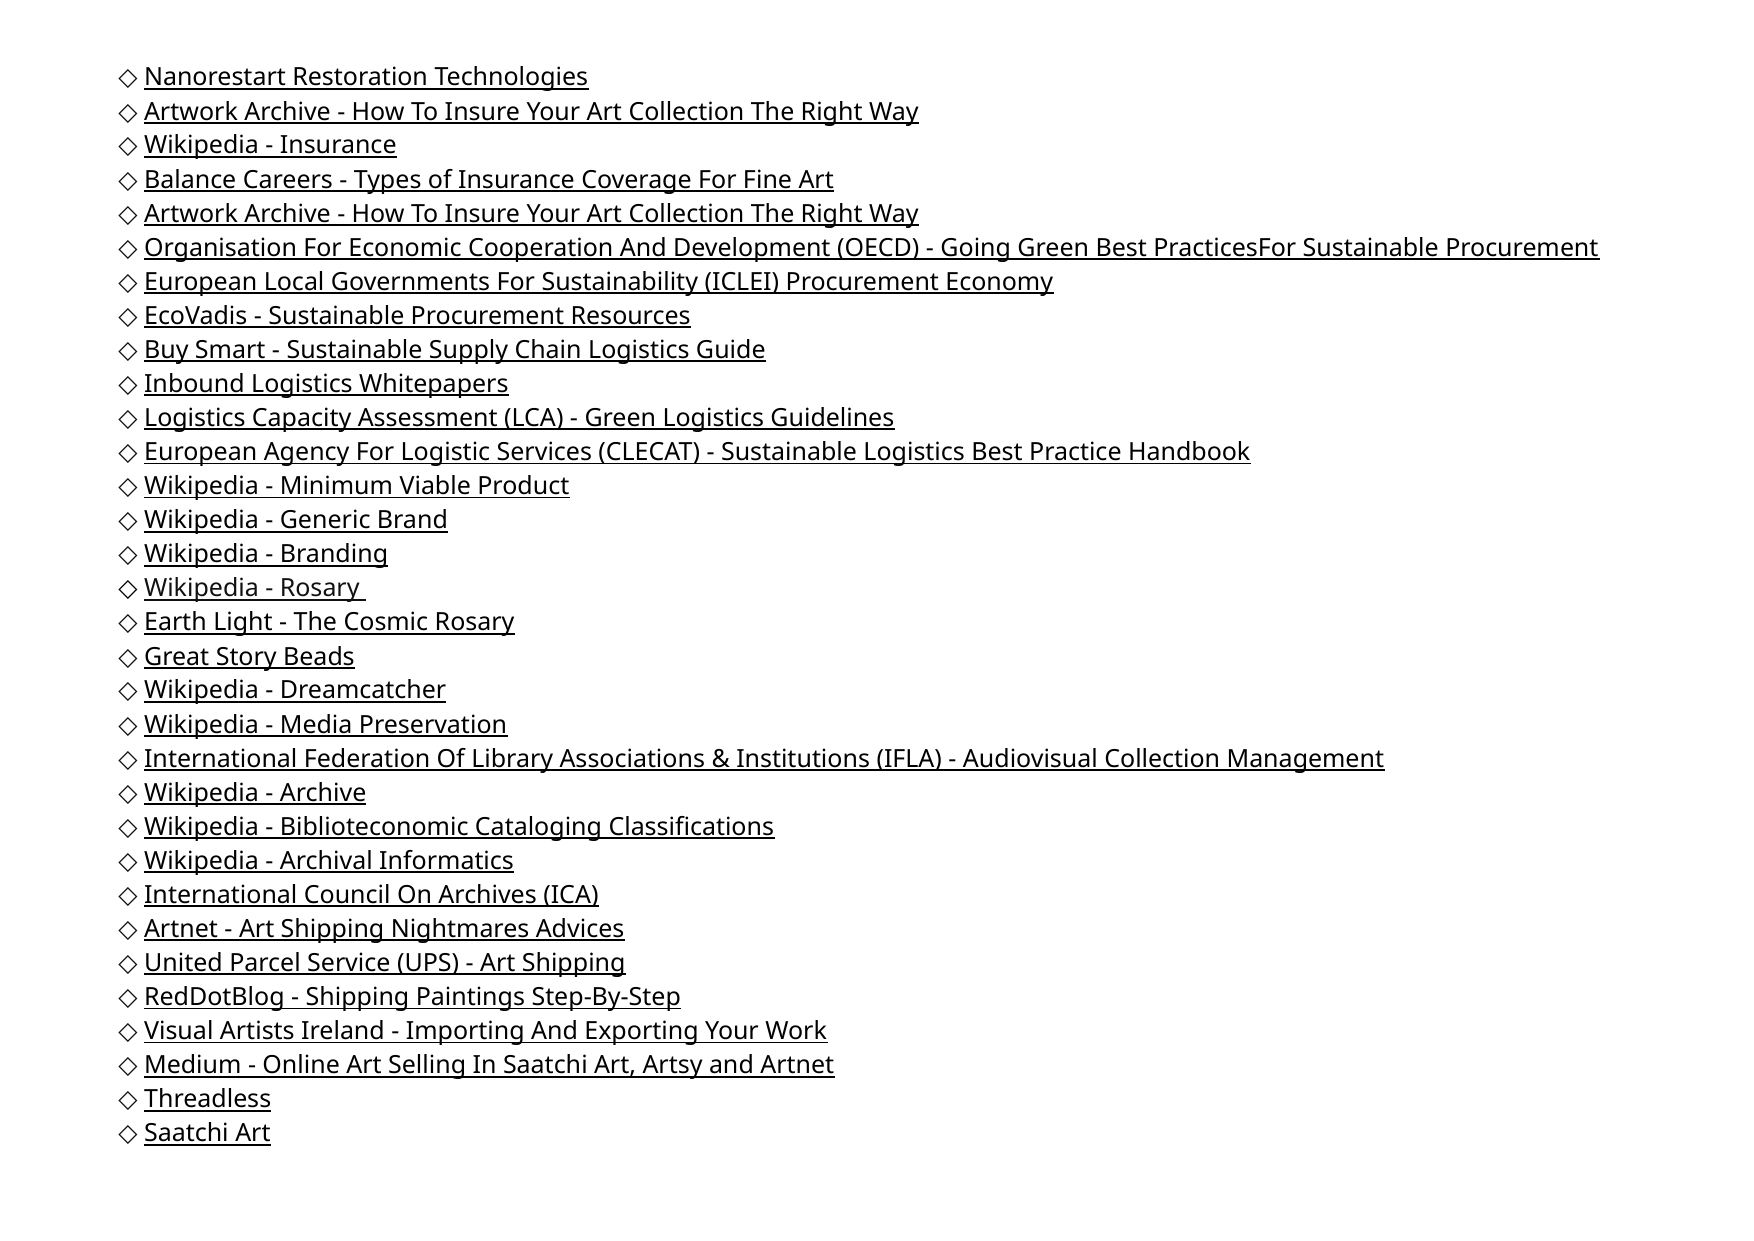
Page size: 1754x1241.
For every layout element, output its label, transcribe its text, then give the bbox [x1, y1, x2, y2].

text ◇ Great Story Beads [118, 638, 1695, 672]
text ◇ Buy Smart - Sustainable Supply Chain Logistics Guide [118, 332, 1695, 366]
text ◇ Wikipedia - Archive [118, 774, 1695, 808]
text ◇ Medium - Online Art Selling In Saatchi Art, Artsy and Artnet [118, 1047, 1695, 1081]
text ◇ Saatchi Art [118, 1115, 1695, 1149]
text ◇ Threadless [118, 1081, 1695, 1115]
text ◇ Wikipedia - Insurance [118, 127, 1695, 161]
text ◇ Wikipedia - Rosary [118, 570, 1695, 604]
text ◇ Wikipedia - Minimum Viable Product [118, 468, 1695, 502]
text ◇ Wikipedia - Archival Informatics [118, 842, 1695, 877]
text ◇ European Local Governments For Sustainability (ICLEI) Procurement Economy [118, 263, 1695, 297]
text ◇ International Federation Of Library Associations & Institutions (IFLA) - Audiovisual Collection Management [118, 740, 1695, 774]
text ◇ Wikipedia - Generic Brand [118, 502, 1695, 536]
text ◇ Wikipedia - Media Preservation [118, 706, 1695, 740]
text ◇ Artwork Archive - How To Insure Your Art Collection The Right Way [118, 93, 1695, 127]
text ◇ Wikipedia - Biblioteconomic Cataloging Classifications [118, 808, 1695, 842]
text ◇ International Council On Archives (ICA) [118, 877, 1695, 911]
text ◇ Logistics Capacity Assessment (LCA) - Green Logistics Guidelines [118, 400, 1695, 434]
text ◇ Organisation For Economic Cooperation And Development (OECD) - Going Green Best PracticesFor Sustainable Procurement [118, 229, 1695, 263]
text ◇ Artnet - Art Shipping Nightmares Advices [118, 911, 1695, 945]
text ◇ Wikipedia - Branding [118, 536, 1695, 570]
text ◇ Artwork Archive - How To Insure Your Art Collection The Right Way [118, 195, 1695, 229]
text ◇ Wikipedia - Dreamcatcher [118, 672, 1695, 706]
text ◇ Balance Careers - Types of Insurance Coverage For Fine Art [118, 161, 1695, 195]
text ◇ European Agency For Logistic Services (CLECAT) - Sustainable Logistics Best Practice Handbook [118, 434, 1695, 468]
text ◇ Nanorestart Restoration Technologies [118, 59, 1695, 93]
text ◇ Inbound Logistics Whitepapers [118, 366, 1695, 400]
text ◇ Visual Artists Ireland - Importing And Exporting Your Work [118, 1013, 1695, 1047]
text ◇ United Parcel Service (UPS) - Art Shipping [118, 945, 1695, 979]
text ◇ RedDotBlog - Shipping Paintings Step-By-Step [118, 979, 1695, 1013]
text ◇ EcoVadis - Sustainable Procurement Resources [118, 297, 1695, 332]
text ◇ Earth Light - The Cosmic Rosary [118, 604, 1695, 638]
